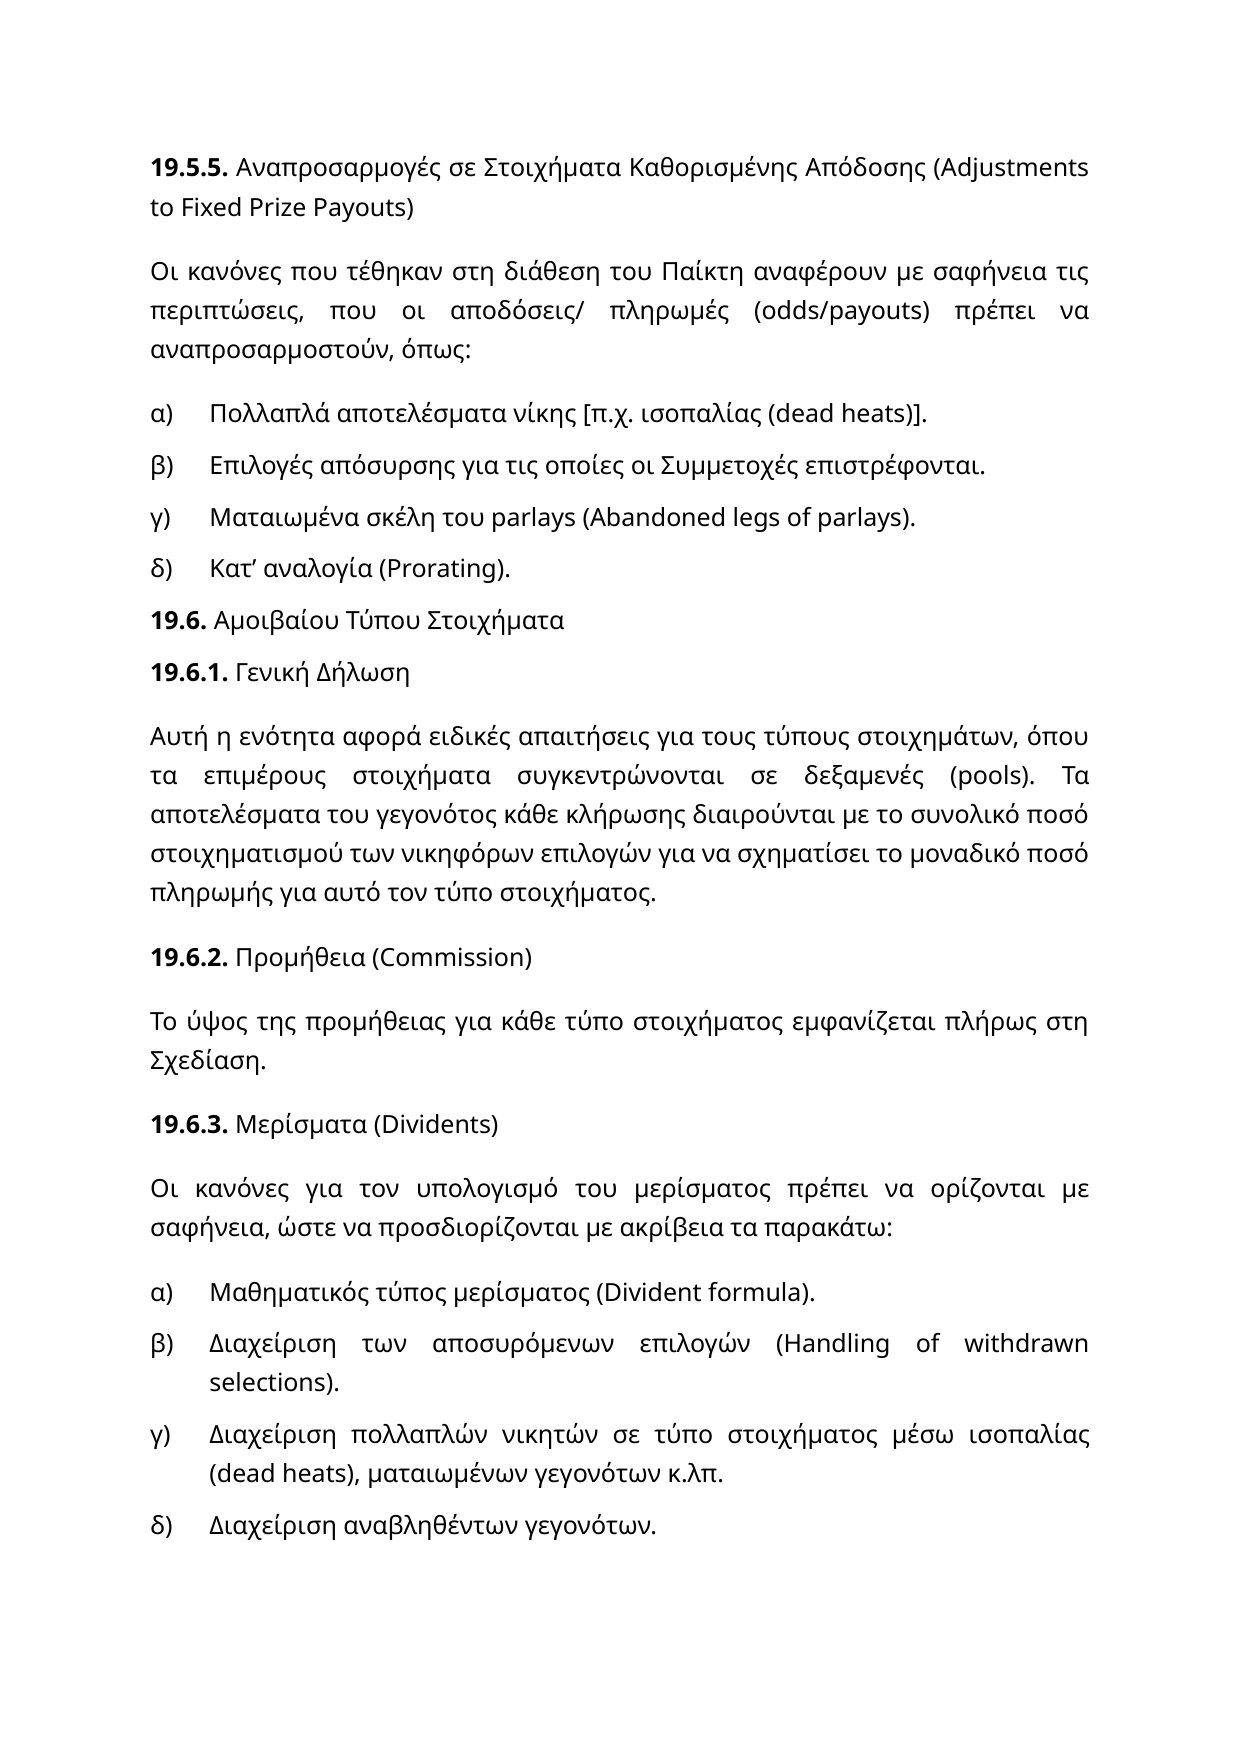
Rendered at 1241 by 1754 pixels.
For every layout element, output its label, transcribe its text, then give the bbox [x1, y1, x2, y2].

text 19.6.2. Προμήθεια (Commission) [150, 939, 1090, 973]
text Αυτή η ενότητα αφορά ειδικές απαιτήσεις για τους τύπους στοιχημάτων, όπου τα επιμέρους στοιχήματα συγκεντρώνονται σε δεξαμενές (pools). Τα αποτελέσματα του γεγονότος κάθε κλήρωσης διαιρούνται με το συνολικό ποσό στοιχηματισμού των νικηφόρων επιλογών για να σχηματίσει το μοναδικό ποσό πληρωμής για αυτό τον τύπο στοιχήματος. [150, 718, 1090, 909]
list δ) Κατ’ αναλογία (Prorating). [150, 551, 1090, 585]
text Το ύψος της προμήθειας για κάθε τύπο στοιχήματος εμφανίζεται πλήρως στη Σχεδίαση. [150, 1003, 1090, 1077]
list β) Επιλογές απόσυρσης για τις οποίες οι Συμμετοχές επιστρέφονται. [150, 447, 1090, 482]
list γ) Ματαιωμένα σκέλη του parlays (Abandoned legs of parlays). [150, 499, 1090, 533]
text Οι κανόνες για τον υπολογισμό του μερίσματος πρέπει να ορίζονται με σαφήνεια, ώστε να προσδιορίζονται με ακρίβεια τα παρακάτω: [150, 1171, 1090, 1244]
text 19.5.5. Αναπροσαρμογές σε Στοιχήματα Καθορισμένης Απόδοσης (Adjustments to Fixed Prize Payouts) [150, 150, 1090, 223]
list β) Διαχείριση των αποσυρόμενων επιλογών (Handling of withdrawn selections). [150, 1326, 1090, 1399]
text Οι κανόνες που τέθηκαν στη διάθεση του Παίκτη αναφέρουν με σαφήνεια τις περιπτώσεις, που οι αποδόσεις/ πληρωμές (odds/payouts) πρέπει να αναπροσαρμοστούν, όπως: [150, 253, 1090, 366]
list α) Μαθηματικός τύπος μερίσματος (Divident formula). [150, 1274, 1090, 1308]
list γ) Διαχείριση πολλαπλών νικητών σε τύπο στοιχήματος μέσω ισοπαλίας (dead heats), ματαιωμένων γεγονότων κ.λπ. [150, 1417, 1090, 1490]
text 19.6.3. Μερίσματα (Dividents) [150, 1107, 1090, 1141]
text 19.6.1. Γενική Δήλωση [150, 654, 1090, 688]
list δ) Διαχείριση αναβληθέντων γεγονότων. [150, 1507, 1090, 1542]
list α) Πολλαπλά αποτελέσματα νίκης [π.χ. ισοπαλίας (dead heats)]. [150, 396, 1090, 430]
text 19.6. Αμοιβαίου Τύπου Στοιχήματα [150, 602, 1090, 637]
